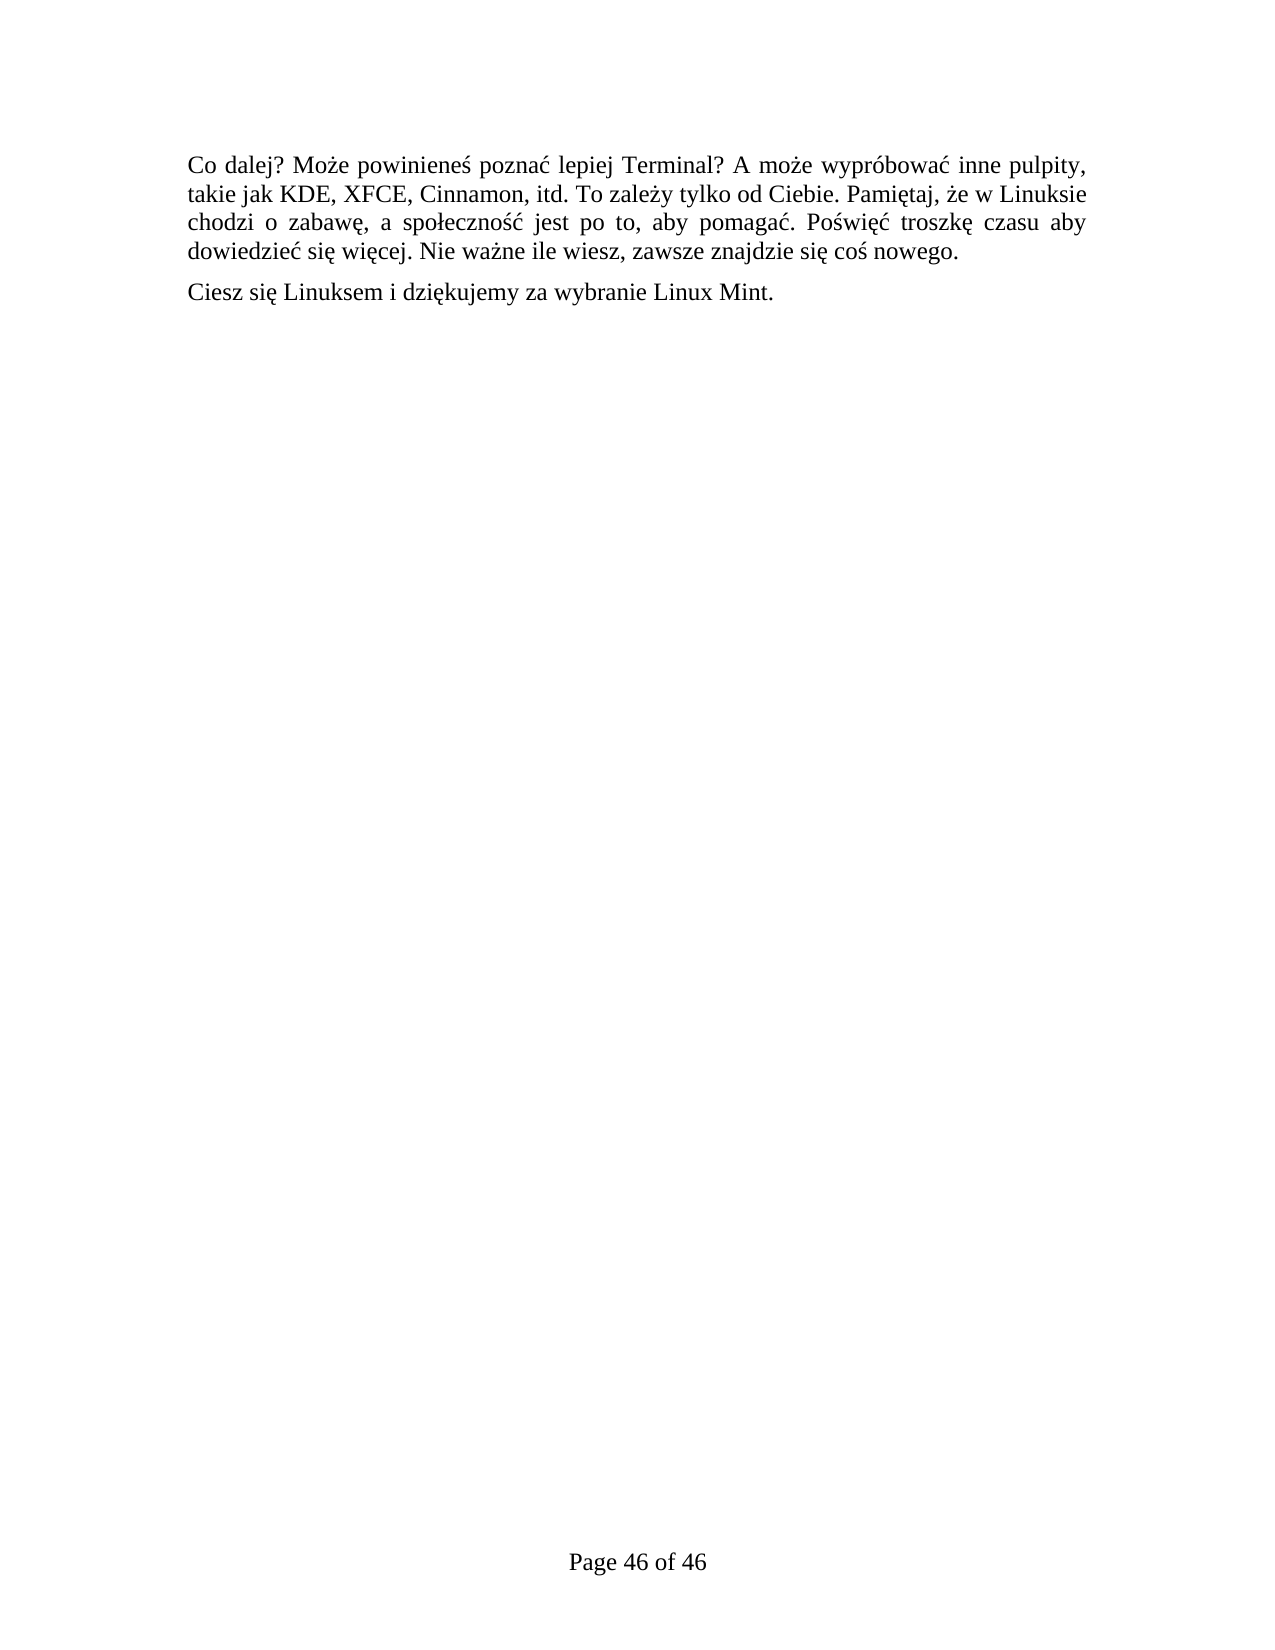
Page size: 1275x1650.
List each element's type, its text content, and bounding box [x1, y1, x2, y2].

text Co dalej? Może powinieneś poznać lepiej Terminal? A może wypróbować inne pulpity, takie jak KDE, XFCE, Cinnamon, itd. To zależy tylko od Ciebie. Pamiętaj, że w Linuksie chodzi o zabawę, a społeczność jest po to, aby pomagać. Poświęć troszkę czasu aby dowiedzieć się więcej. Nie ważne ile wiesz, zawsze znajdzie się coś nowego. [187, 150, 1087, 265]
text Ciesz się Linuksem i dziękujemy za wybranie Linux Mint. [187, 277, 1087, 306]
